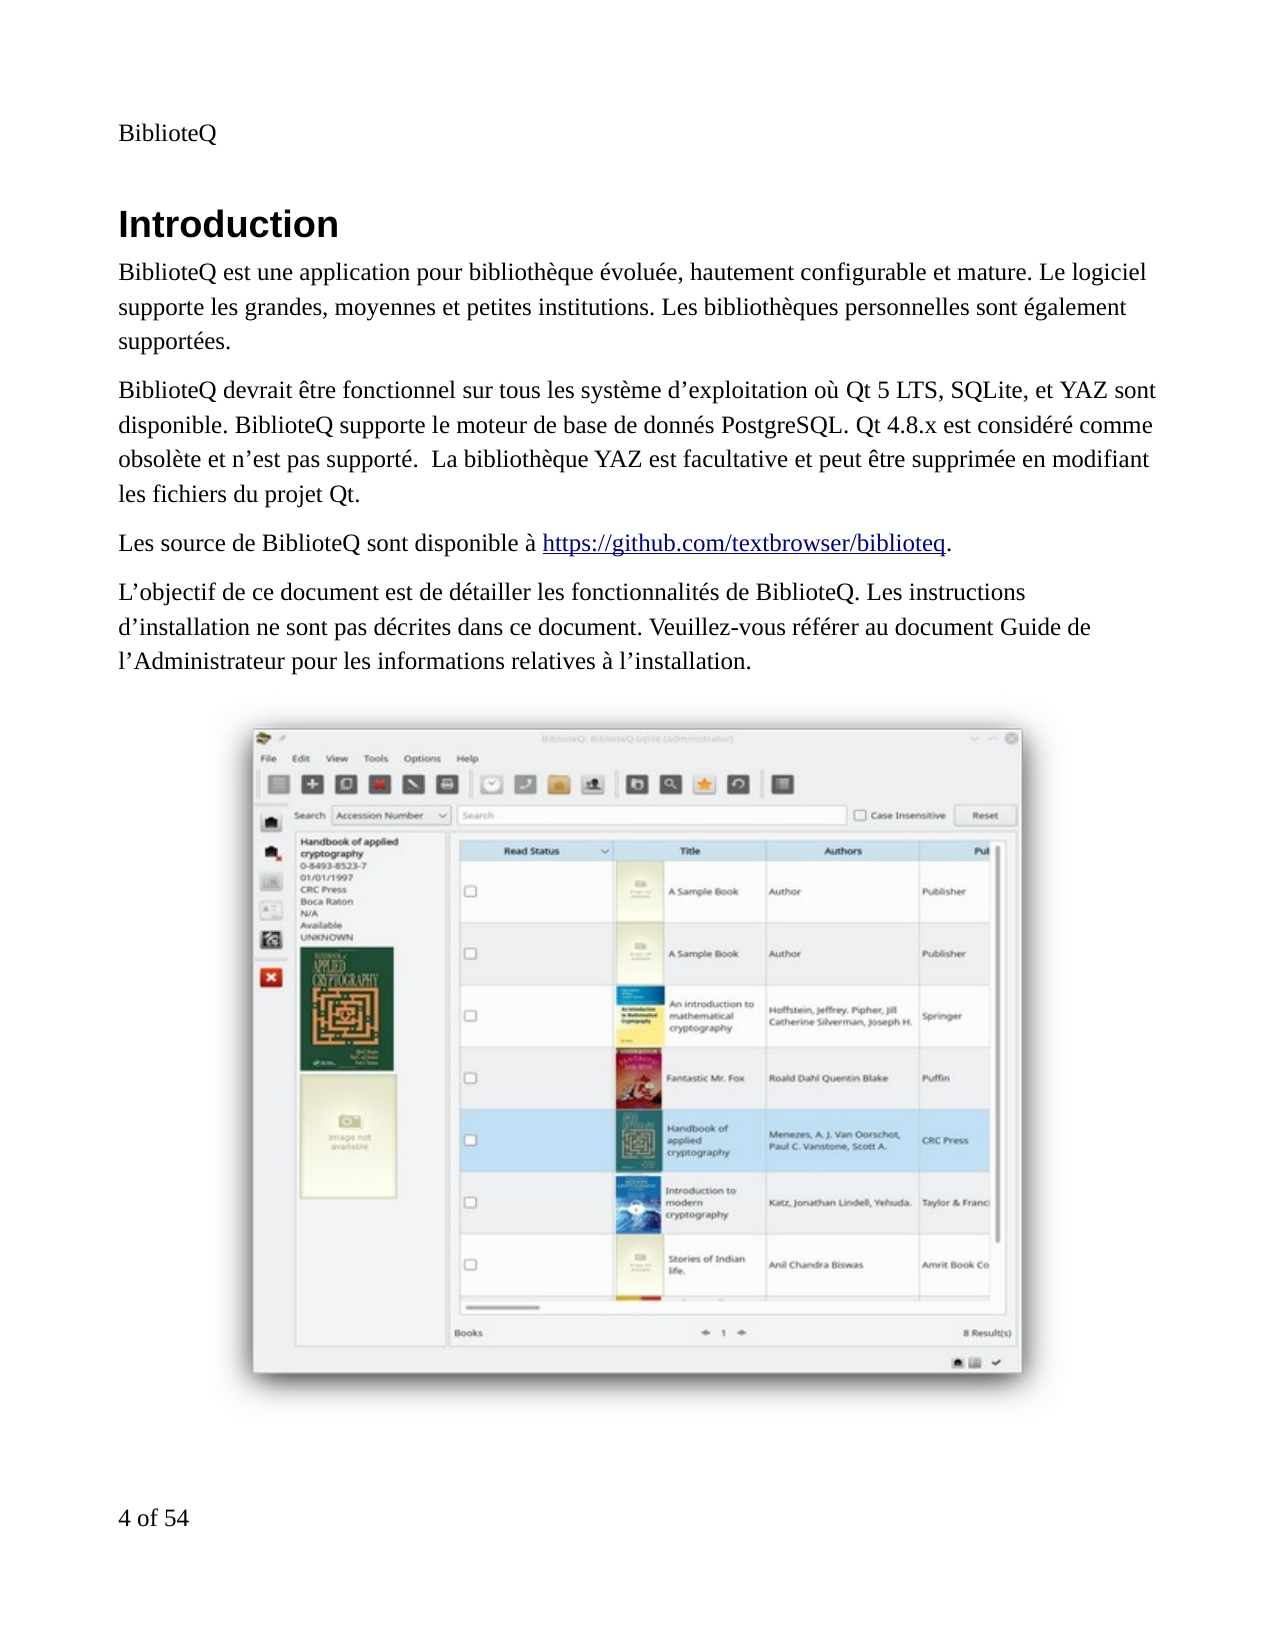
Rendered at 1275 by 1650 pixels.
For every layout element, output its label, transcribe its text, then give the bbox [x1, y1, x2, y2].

text L’objectif de ce document est de détailler les fonctionnalités de BiblioteQ. Les instructions d’installation ne sont pas décrites dans ce document. Veuillez-vous référer au document Guide de l’Administrateur pour les informations relatives à l’installation. [118, 577, 1157, 675]
text BiblioteQ devrait être fonctionnel sur tous les système d’exploitation où Qt 5 LTS, SQLite, et YAZ sont disponible. BiblioteQ supporte le moteur de base de donnés PostgreSQL. Qt 4.8.x est considéré comme obsolète et n’est pas supporté. La bibliothèque YAZ est facultative et peut être supprimée en modifiant les fichiers du projet Qt. [118, 376, 1157, 508]
text BiblioteQ est une application pour bibliothèque évoluée, hautement configurable et mature. Le logiciel supporte les grandes, moyennes et petites institutions. Les bibliothèques personnelles sont également supportées. [118, 257, 1157, 355]
picture [203, 694, 1072, 1424]
text Les source de BiblioteQ sont disponible à https://github.com/textbrowser/biblioteq. [118, 528, 1157, 557]
subtitle Introduction [118, 201, 1157, 245]
